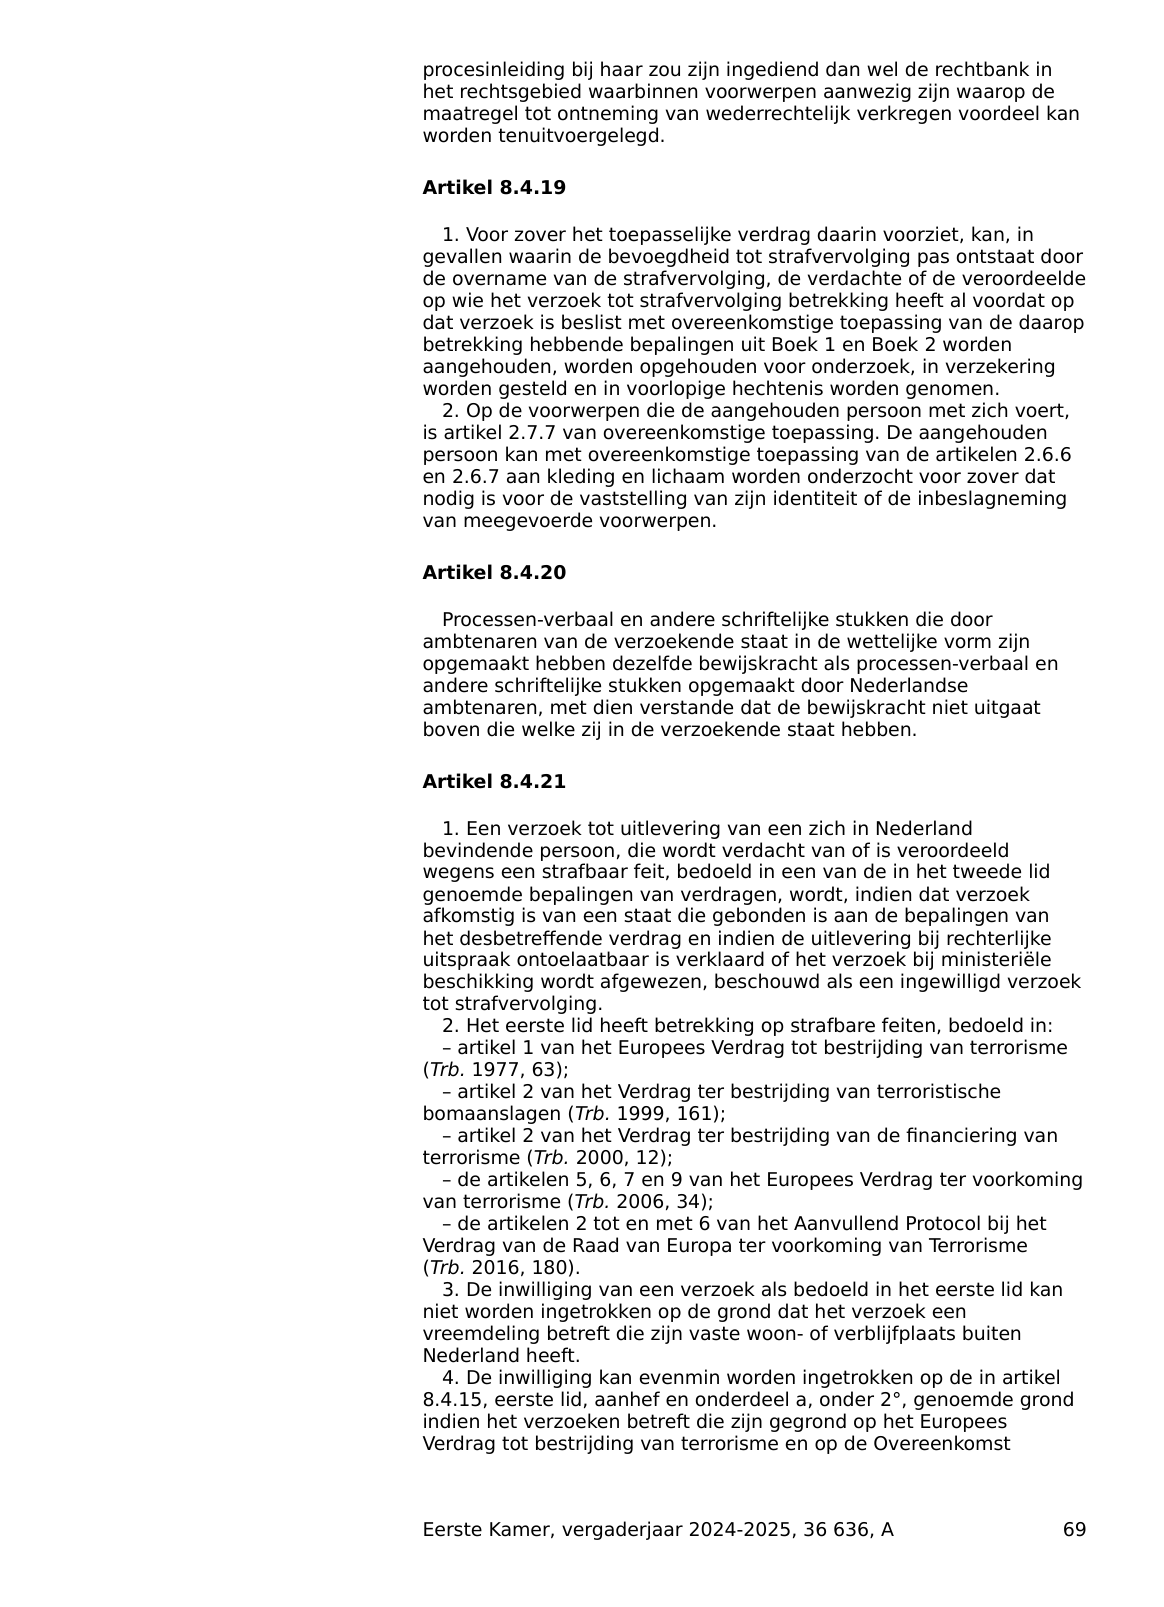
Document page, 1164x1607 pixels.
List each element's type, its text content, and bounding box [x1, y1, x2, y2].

text 2. Het eerste lid heeft betrekking op strafbare feiten, bedoeld in: [422, 1015, 1087, 1037]
subtitle Artikel 8.4.19 [422, 177, 1087, 199]
text 1. Voor zover het toepasselijke verdrag daarin voorziet, kan, in gevallen waarin de bevoegdheid tot strafvervolging pas ontstaat door de overname van de strafvervolging, de verdachte of de veroordeelde op wie het verzoek tot strafvervolging betrekking heeft al voordat op dat verzoek is beslist met overeenkomstige toepassing van de daarop betrekking hebbende bepalingen uit Boek 1 en Boek 2 worden aangehouden, worden opgehouden voor onderzoek, in verzekering worden gesteld en in voorlopige hechtenis worden genomen. [422, 224, 1087, 400]
subtitle Artikel 8.4.20 [422, 562, 1087, 584]
text – de artikelen 2 tot en met 6 van het Aanvullend Protocol bij het Verdrag van de Raad van Europa ter voorkoming van Terrorisme (Trb. 2016, 180). [422, 1213, 1087, 1279]
text – de artikelen 5, 6, 7 en 9 van het Europees Verdrag ter voorkoming van terrorisme (Trb. 2006, 34); [422, 1169, 1087, 1213]
text 1. Een verzoek tot uitlevering van een zich in Nederland bevindende persoon, die wordt verdacht van of is veroordeeld wegens een strafbaar feit, bedoeld in een van de in het tweede lid genoemde bepalingen van verdragen, wordt, indien dat verzoek afkomstig is van een staat die gebonden is aan de bepalingen van het desbetreffende verdrag en indien de uitlevering bij rechterlijke uitspraak ontoelaatbaar is verklaard of het verzoek bij ministeriële beschikking wordt afgewezen, beschouwd als een ingewilligd verzoek tot strafvervolging. [422, 817, 1087, 1015]
text – artikel 2 van het Verdrag ter bestrijding van terroristische bomaanslagen (Trb. 1999, 161); [422, 1081, 1087, 1125]
text 4. De inwilliging kan evenmin worden ingetrokken op de in artikel 8.4.15, eerste lid, aanhef en onderdeel a, onder 2°, genoemde grond indien het verzoeken betreft die zijn gegrond op het Europees Verdrag tot bestrijding van terrorisme en op de Overeenkomst [422, 1367, 1087, 1455]
subtitle Artikel 8.4.21 [422, 771, 1087, 792]
text 2. Op de voorwerpen die de aangehouden persoon met zich voert, is artikel 2.7.7 van overeenkomstige toepassing. De aangehouden persoon kan met overeenkomstige toepassing van de artikelen 2.6.6 en 2.6.7 aan kleding en lichaam worden onderzocht voor zover dat nodig is voor de vaststelling van zijn identiteit of de inbeslagneming van meegevoerde voorwerpen. [422, 400, 1087, 532]
text – artikel 1 van het Europees Verdrag tot bestrijding van terrorisme (Trb. 1977, 63); [422, 1037, 1087, 1081]
text 3. De inwilliging van een verzoek als bedoeld in het eerste lid kan niet worden ingetrokken op de grond dat het verzoek een vreemdeling betreft die zijn vaste woon- of verblijfplaats buiten Nederland heeft. [422, 1279, 1087, 1367]
text Processen-verbaal en andere schriftelijke stukken die door ambtenaren van de verzoekende staat in de wettelijke vorm zijn opgemaakt hebben dezelfde bewijskracht als processen-verbaal en andere schriftelijke stukken opgemaakt door Nederlandse ambtenaren, met dien verstande dat de bewijskracht niet uitgaat boven die welke zij in de verzoekende staat hebben. [422, 609, 1087, 741]
text procesinleiding bij haar zou zijn ingediend dan wel de rechtbank in het rechtsgebied waarbinnen voorwerpen aanwezig zijn waarop de maatregel tot ontneming van wederrechtelijk verkregen voordeel kan worden tenuitvoergelegd. [422, 59, 1087, 147]
text – artikel 2 van het Verdrag ter bestrijding van de financiering van terrorisme (Trb. 2000, 12); [422, 1125, 1087, 1169]
